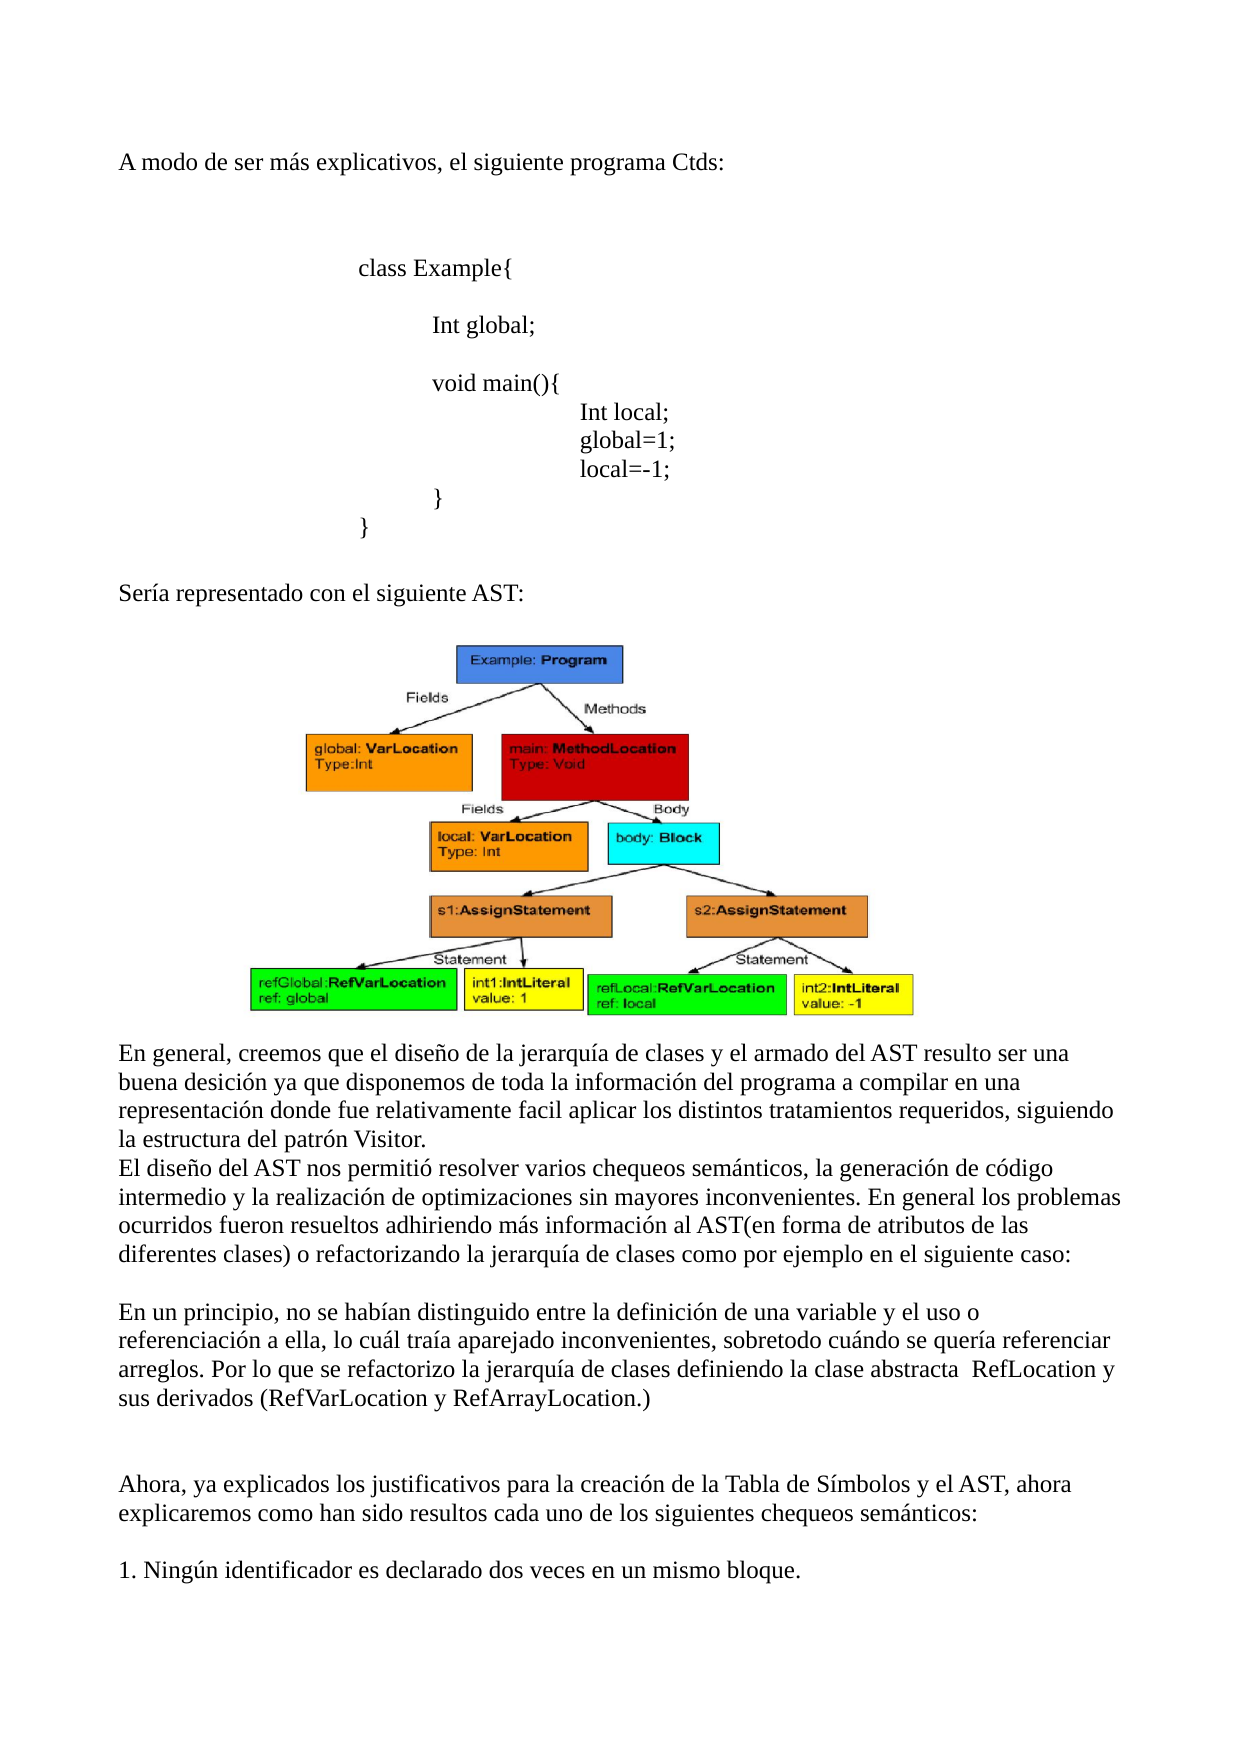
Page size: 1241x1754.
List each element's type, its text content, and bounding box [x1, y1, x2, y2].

text Ahora, ya explicados los justificativos para la creación de la Tabla de Símbolos y el AST, ahora explicaremos como han sido resultos cada uno de los siguientes chequeos semánticos: [118, 1469, 1122, 1527]
text } [358, 483, 901, 512]
text class Example{ [358, 253, 901, 282]
text Sería representado con el siguiente AST: [118, 578, 1122, 607]
text Int local; [358, 397, 901, 426]
text Int global; [358, 311, 901, 339]
text En un principio, no se habían distinguido entre la definición de una variable y el uso o referenciación a ella, lo cuál traía aparejado inconvenientes, sobretodo cuándo se quería referenciar arreglos. Por lo que se refactorizo la jerarquía de clases definiendo la clase abstracta RefLocation y sus derivados (RefVarLocation y RefArrayLocation.) [118, 1297, 1122, 1412]
text En general, creemos que el diseño de la jerarquía de clases y el armado del AST resulto ser una buena desición ya que disponemos de toda la información del programa a compilar en una representación donde fue relativamente facil aplicar los distintos tratamientos requeridos, siguiendo la estructura del patrón Visitor. [118, 1038, 1122, 1153]
text } [358, 512, 901, 541]
text void main(){ [358, 368, 901, 397]
text global=1; [358, 426, 901, 454]
text 1. Ningún identificador es declarado dos veces en un mismo bloque. [118, 1556, 1122, 1584]
text El diseño del AST nos permitió resolver varios chequeos semánticos, la generación de código intermedio y la realización de optimizaciones sin mayores inconvenientes. En general los problemas ocurridos fueron resueltos adhiriendo más información al AST(en forma de atributos de las diferentes clases) o refactorizando la jerarquía de clases como por ejemplo en el siguiente caso: [118, 1153, 1122, 1268]
text A modo de ser más explicativos, el siguiente programa Ctds: [118, 147, 1122, 176]
text local=-1; [358, 454, 901, 483]
